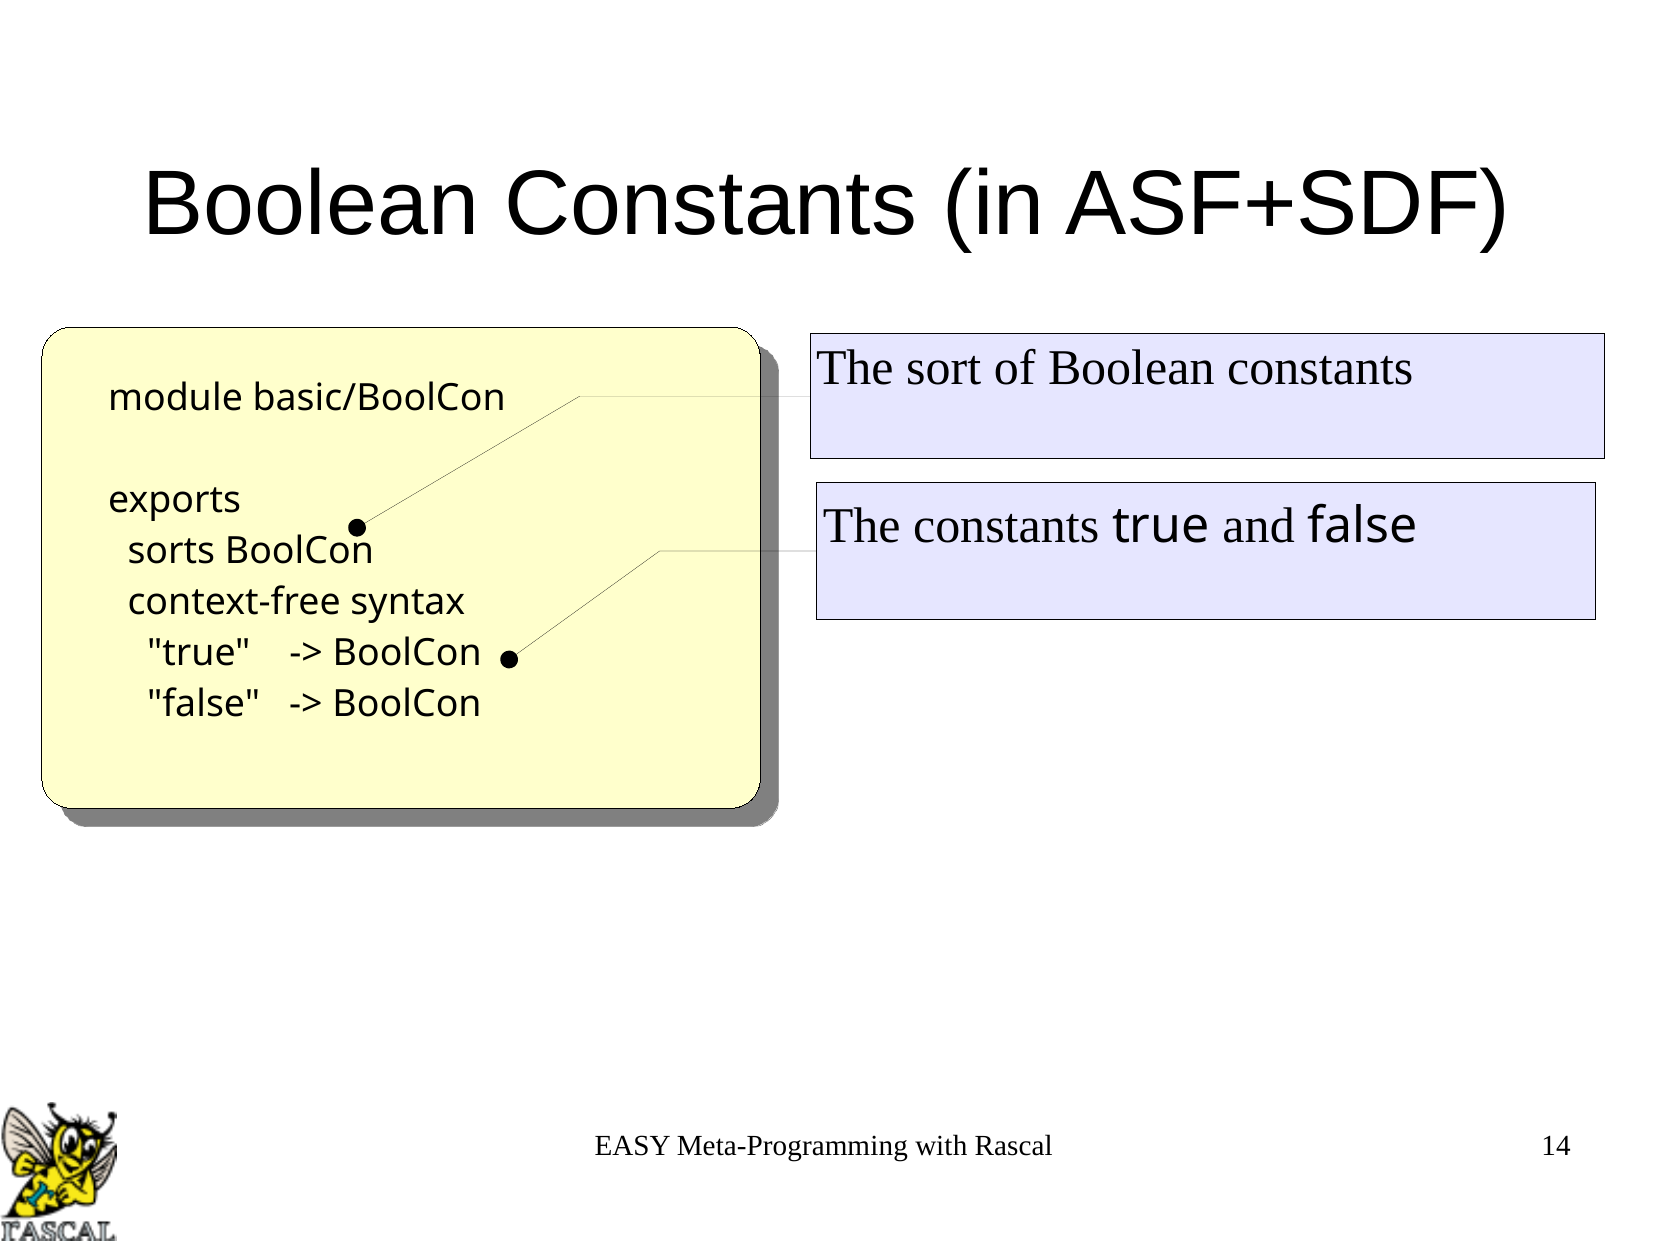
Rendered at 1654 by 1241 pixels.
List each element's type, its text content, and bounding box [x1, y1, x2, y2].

picture [0, 1102, 117, 1241]
title Boolean Constants (in ASF+SDF) [121, 99, 1534, 307]
text_box The constants true and false [1042, 482, 1596, 620]
text_box [41, 327, 761, 809]
text_box The sort of Boolean constants [810, 333, 1605, 459]
text_box module basic/BoolCon exports sorts BoolCon context-free syntax "true" -> BoolCon "false" -> BoolCon [93, 363, 1042, 953]
